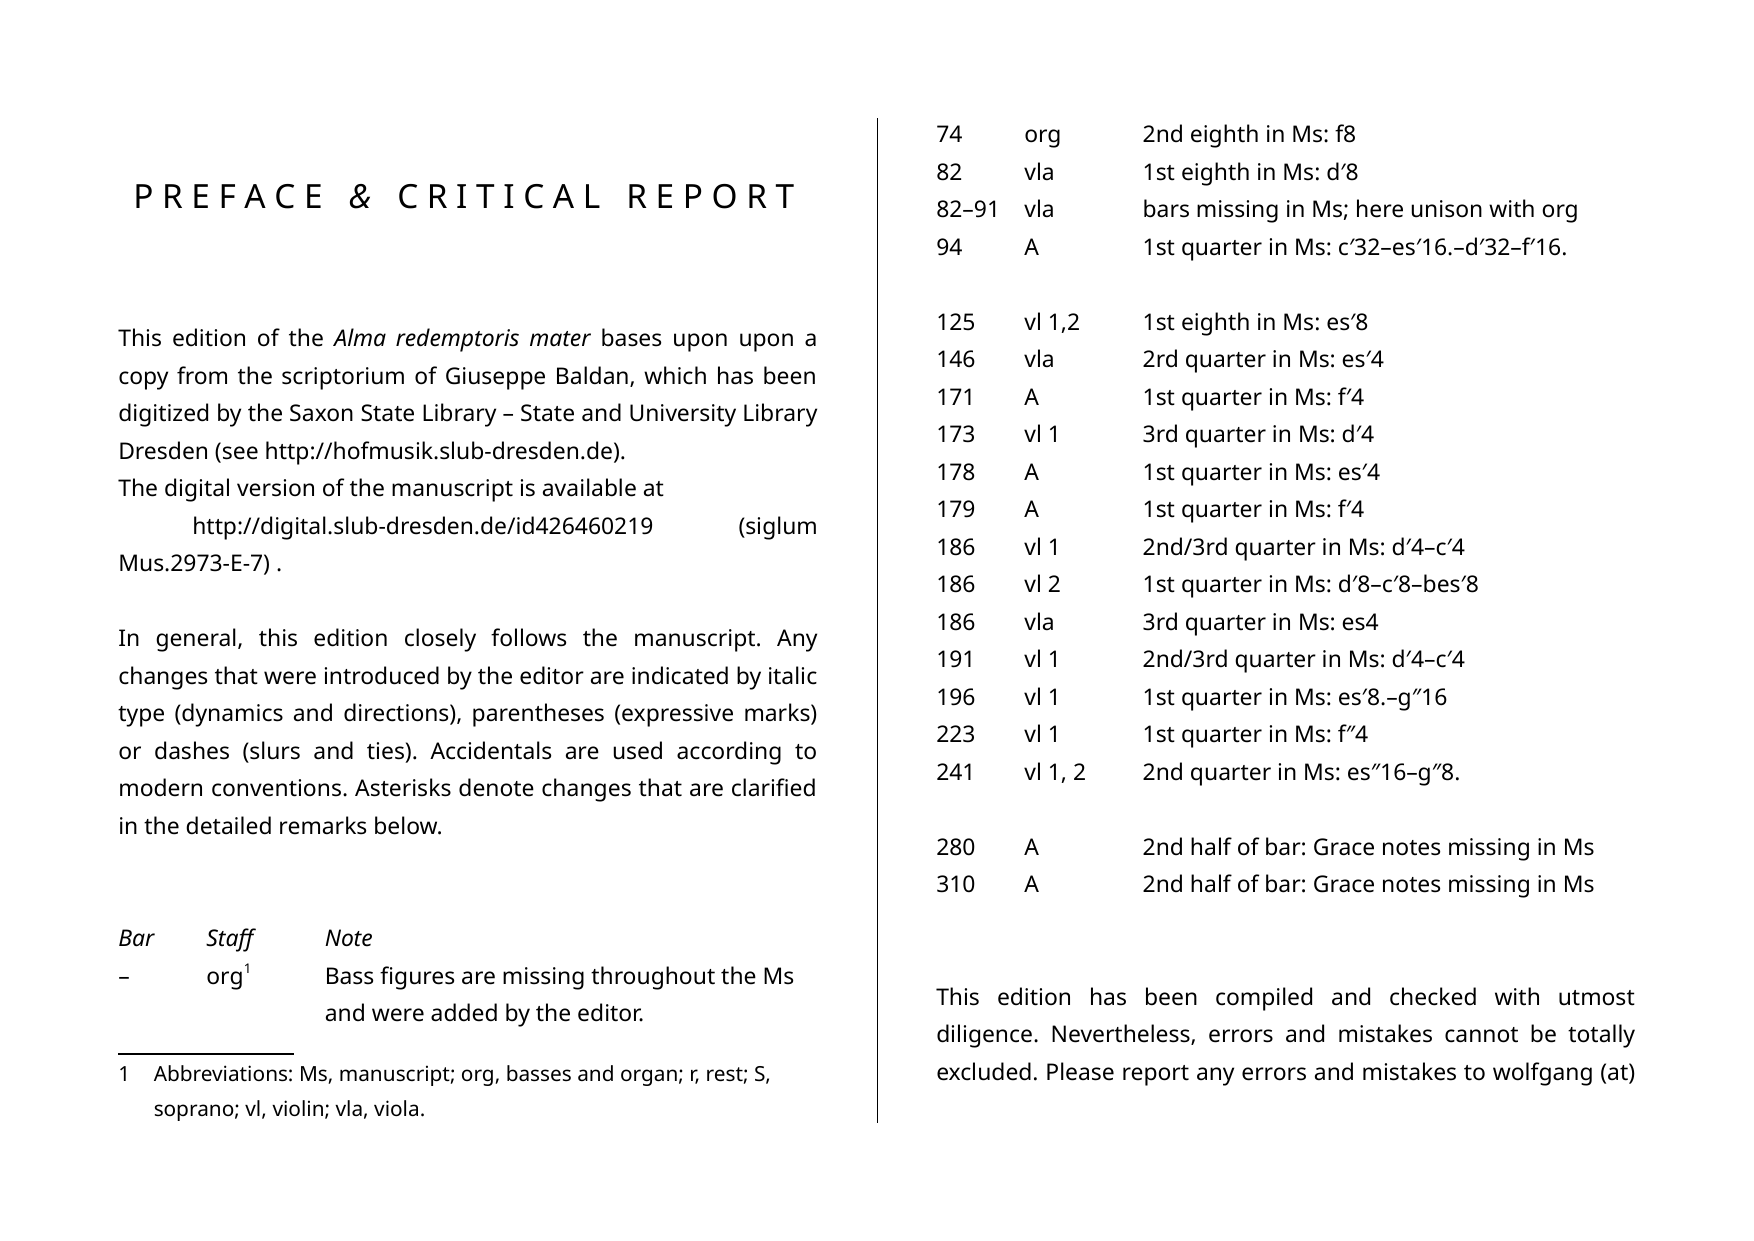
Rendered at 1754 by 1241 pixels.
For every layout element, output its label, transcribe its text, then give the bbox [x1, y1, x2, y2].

text This edition of the Alma redemptoris mater bases upon upon a copy from the scriptorium of Giuseppe Baldan, which has been digitized by the Saxon State Library – State and University Library Dresden (see http://hofmusik.slub-dresden.de). [118, 322, 818, 466]
text The digital version of the manuscript is available at [118, 472, 818, 504]
text Bar Staff Note – org Bass figures are missing throughout the Ms and were added by the editor. [118, 922, 818, 1029]
text http://digital.slub-dresden.de/id426460219 (siglum Mus.2973-E-7) . [118, 510, 818, 579]
text This edition has been compiled and checked with utmost diligence. Nevertheless, errors and mistakes cannot be totally excluded. Please report any errors and mistakes to wolfgang (at) [936, 981, 1636, 1087]
text 74 org 2nd eighth in Ms: f8 82 vla 1st eighth in Ms: d′8 82–91 vla bars missing in Ms; here unison with org 94 A 1st quarter in Ms: c′32–es′16.–d′32–f′16. 125 vl 1,2 1st eighth in Ms: es′8 146 vla 2rd quarter in Ms: es′4 171 A 1st quarter in Ms: f′4 173 vl 1 3rd quarter in Ms: d′4 178 A 1st quarter in Ms: es′4 179 A 1st quarter in Ms: f′4 186 vl 1 2nd/3rd quarter in Ms: d′4–c′4 186 vl 2 1st quarter in Ms: d′8–c′8–bes′8 186 vla 3rd quarter in Ms: es4 191 vl 1 2nd/3rd quarter in Ms: d′4–c′4 196 vl 1 1st quarter in Ms: es′8.–g″16 223 vl 1 1st quarter in Ms: f″4 241 vl 1, 2 2nd quarter in Ms: es″16–g″8. 280 A 2nd half of bar: Grace notes missing in Ms 310 A 2nd half of bar: Grace notes missing in Ms [936, 118, 1636, 974]
text P R E F A C E & C R I T I C A L R E P O R T [118, 173, 818, 218]
text In general, this edition closely follows the manuscript. Any changes that were introduced by the editor are indicated by italic type (dynamics and directions), parentheses (expressive marks) or dashes (slurs and ties). Accidentals are used according to modern conventions. Asterisks denote changes that are clarified in the detailed remarks below. [118, 622, 818, 841]
text Abbreviations: Ms, manuscript; org, basses and organ; r, rest; S, soprano; vl, violin; vla, viola. [118, 1059, 818, 1122]
